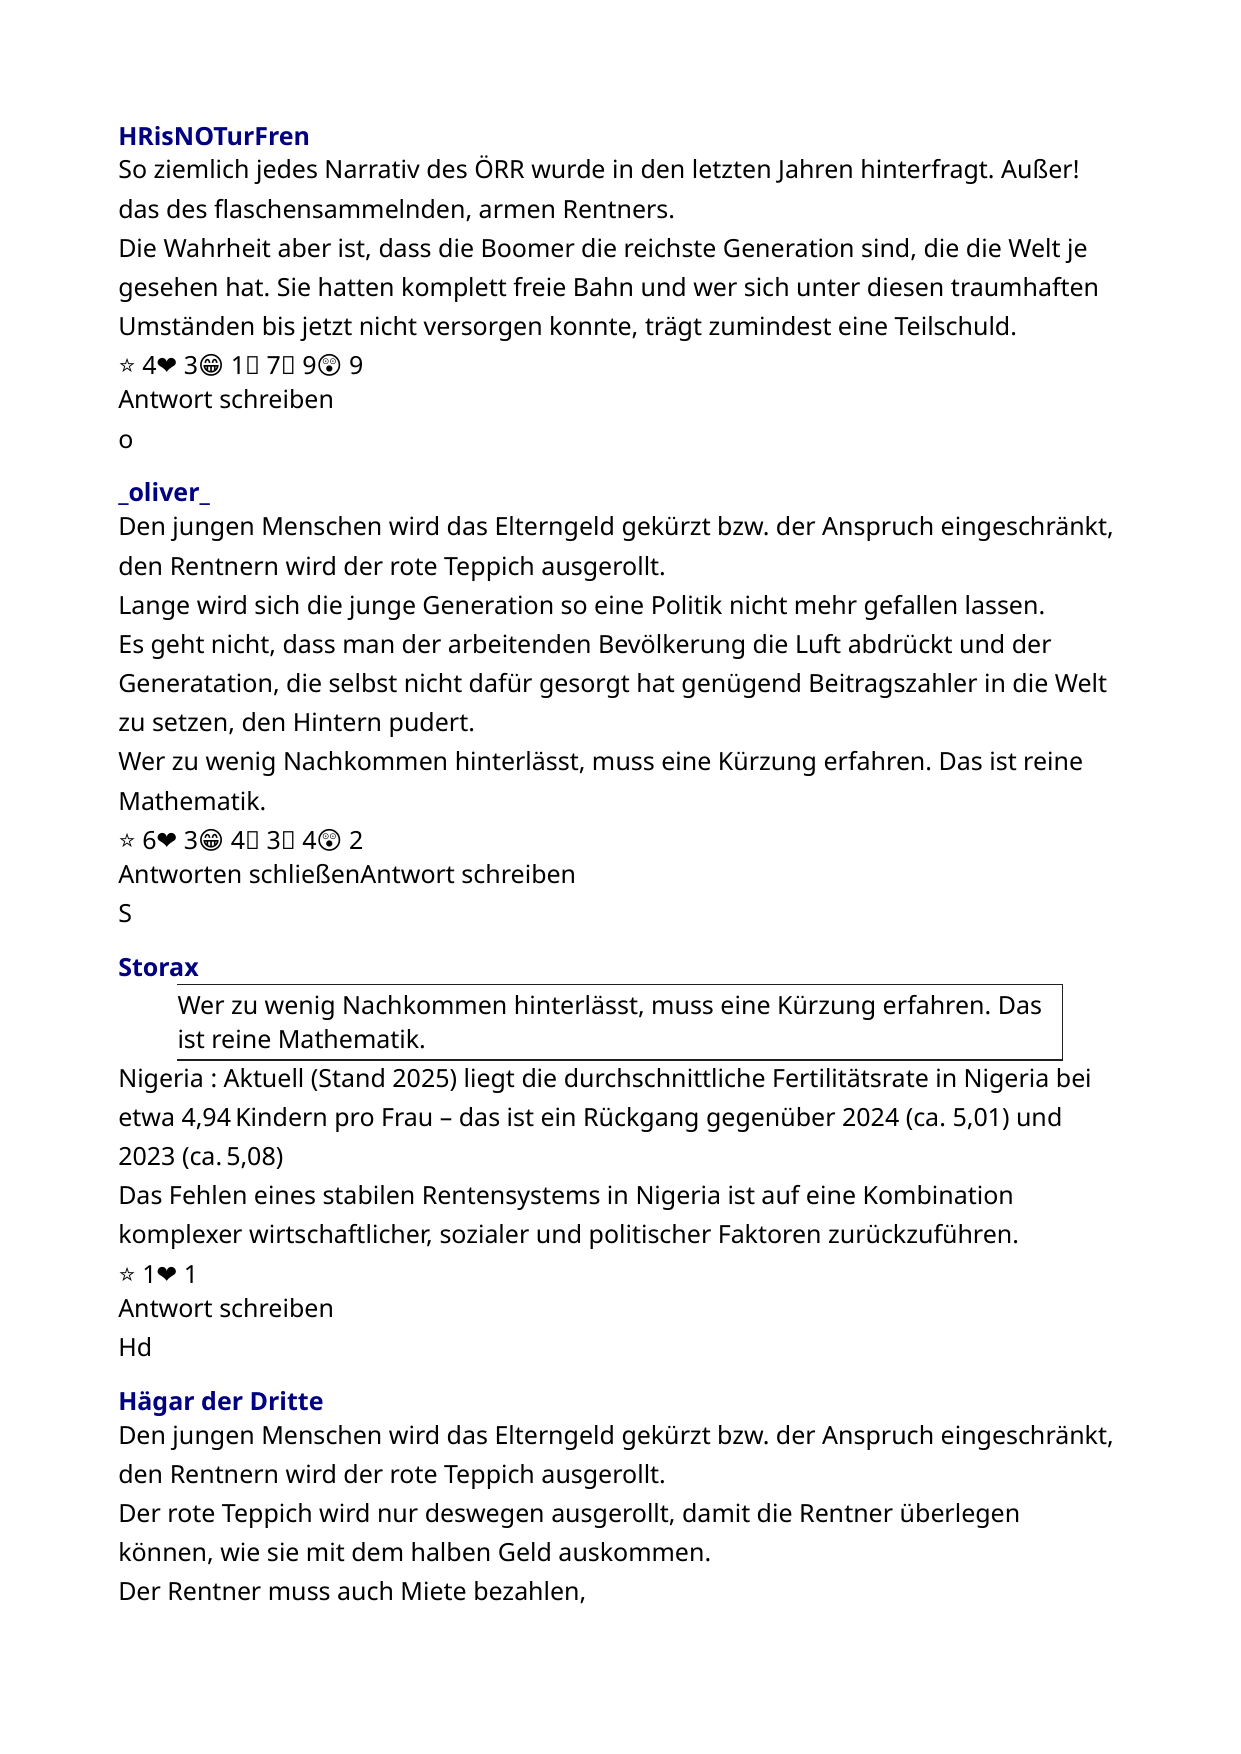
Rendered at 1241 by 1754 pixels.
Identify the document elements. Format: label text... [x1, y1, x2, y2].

text Hd [118, 1329, 1122, 1364]
subtitle HRisNOTurFren [118, 118, 1122, 152]
text Wer zu wenig Nachkommen hinterlässt, muss eine Kürzung erfahren. Das ist reine Mathematik. [118, 744, 1122, 817]
text So ziemlich jedes Narrativ des ÖRR wurde in den letzten Jahren hinterfragt. Außer! das des flaschensammelnden, armen Rentners. [118, 152, 1122, 225]
text S [118, 896, 1122, 930]
text Den jungen Menschen wird das Elterngeld gekürzt bzw. der Anspruch eingeschränkt, den Rentnern wird der rote Teppich ausgerollt. [118, 509, 1122, 582]
text Den jungen Menschen wird das Elterngeld gekürzt bzw. der Anspruch eingeschränkt, den Rentnern wird der rote Teppich ausgerollt. [118, 1417, 1122, 1491]
text o [118, 421, 1122, 455]
text Nigeria : Aktuell (Stand 2025) liegt die durchschnittliche Fertilitätsrate in Nigeria bei etwa 4,94 Kindern pro Frau – das ist ein Rückgang gegenüber 2024 (ca. 5,01) und 2023 (ca. 5,08) [118, 1061, 1122, 1173]
text ⭐️ 6❤️ 3😁 4🙁 3🤨 4😲 2 [118, 822, 1122, 856]
text Es geht nicht, dass man der arbeitenden Bevölkerung die Luft abdrückt und der Generatation, die selbst nicht dafür gesorgt hat genügend Beitragszahler in die Welt zu setzen, den Hintern pudert. [118, 627, 1122, 739]
text Der Rentner muss auch Miete bezahlen, [118, 1574, 1122, 1608]
text ⭐️ 1❤️ 1 [118, 1256, 1122, 1290]
text ⭐️ 4❤️ 3😁 1🙁 7🤨 9😲 9 [118, 348, 1122, 382]
text Antworten schließenAntwort schreiben [118, 856, 1122, 891]
text Das Fehlen eines stabilen Rentensystems in Nigeria ist auf eine Kombination komplexer wirtschaftlicher, sozialer und politischer Faktoren zurückzuführen. [118, 1178, 1122, 1251]
text Der rote Teppich wird nur deswegen ausgerollt, damit die Rentner überlegen können, wie sie mit dem halben Geld auskommen. [118, 1496, 1122, 1569]
text Antwort schreiben [118, 382, 1122, 416]
subtitle Hägar der Dritte [118, 1383, 1122, 1417]
text Lange wird sich die junge Generation so eine Politik nicht mehr gefallen lassen. [118, 587, 1122, 621]
subtitle Storax [118, 949, 1122, 983]
text Antwort schreiben [118, 1290, 1122, 1324]
text Wer zu wenig Nachkommen hinterlässt, muss eine Kürzung erfahren. Das ist reine Mathematik. [177, 985, 1062, 1059]
subtitle _oliver_ [118, 475, 1122, 509]
text Die Wahrheit aber ist, dass die Boomer die reichste Generation sind, die die Welt je gesehen hat. Sie hatten komplett freie Bahn und wer sich unter diesen traumhaften Umständen bis jetzt nicht versorgen konnte, trägt zumindest eine Teilschuld. [118, 231, 1122, 343]
